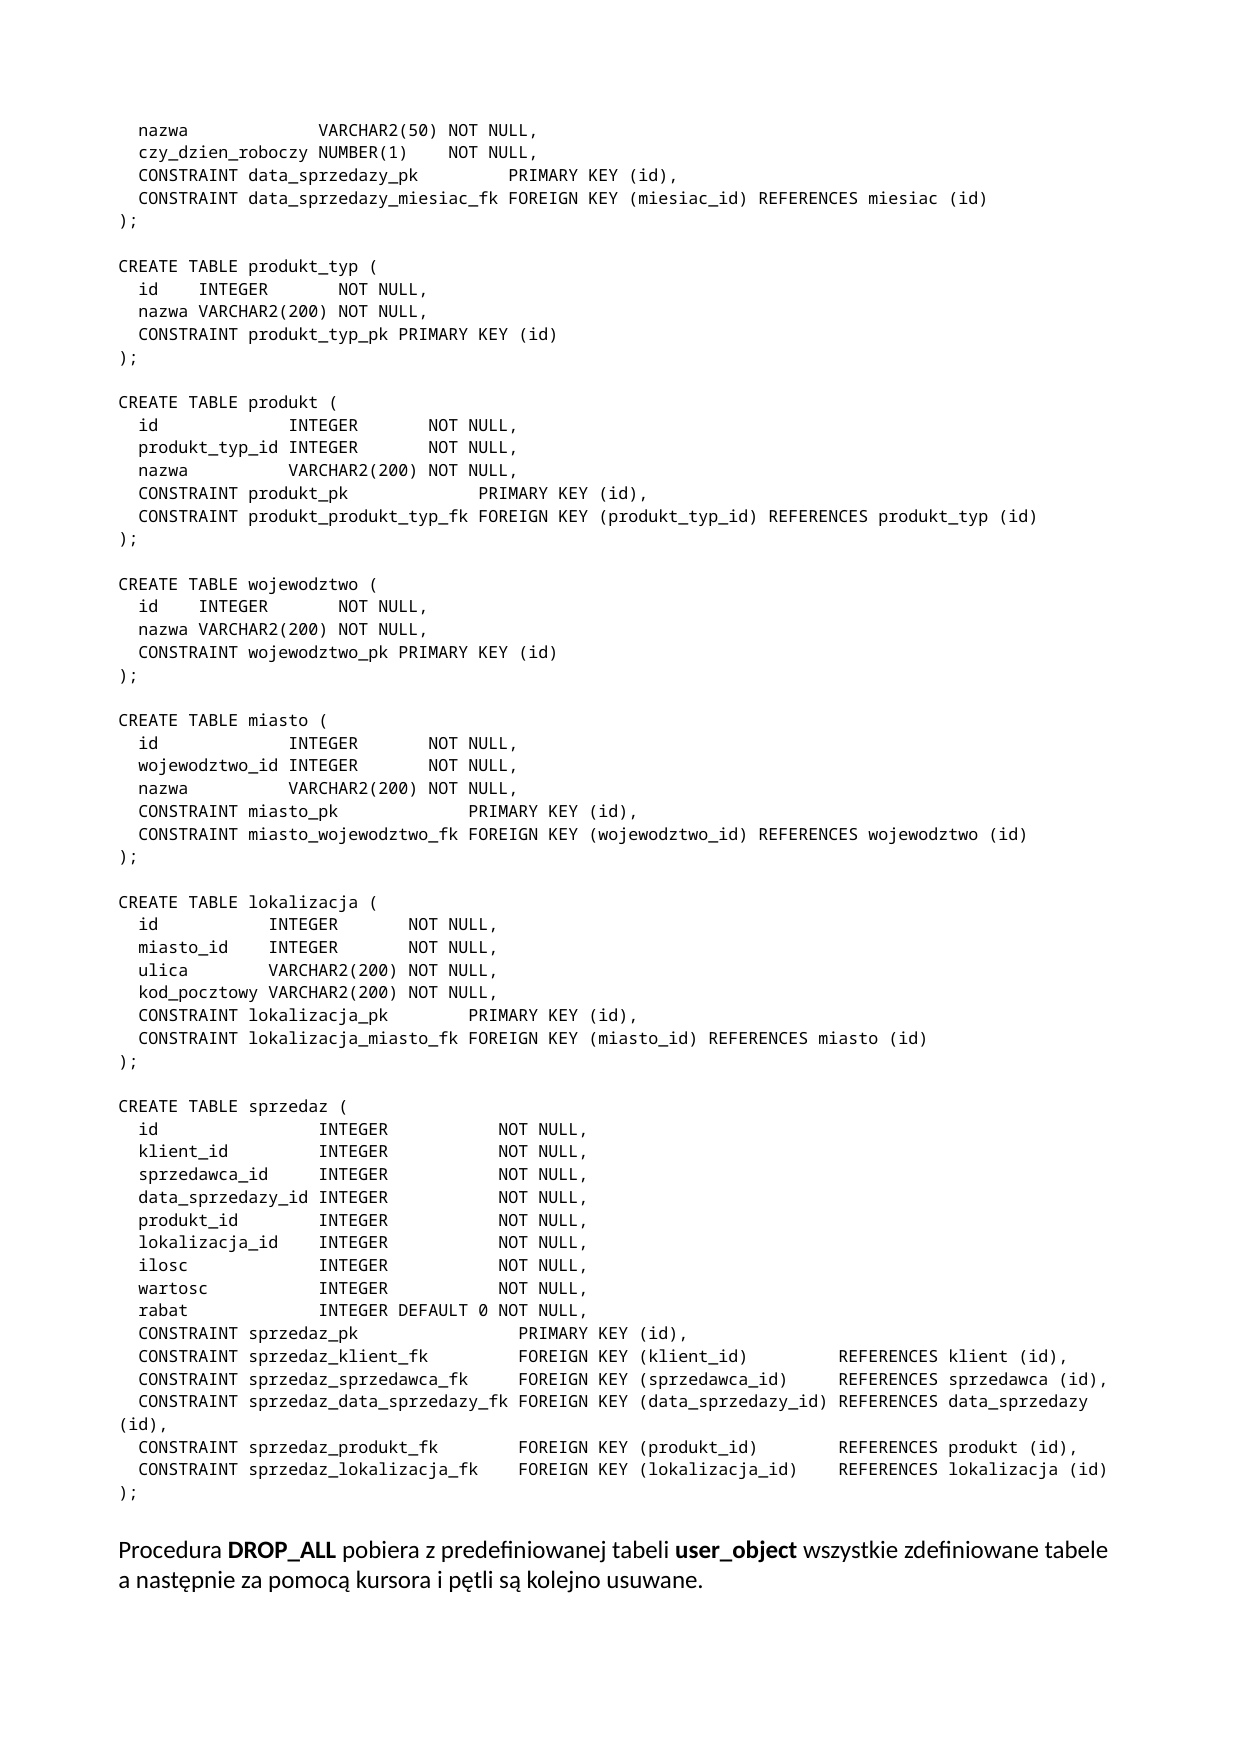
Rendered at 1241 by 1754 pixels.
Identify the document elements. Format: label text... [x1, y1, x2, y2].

text CREATE TABLE produkt_typ ( [118, 254, 1122, 277]
text ); [118, 1481, 1122, 1503]
text nazwa VARCHAR2(200) NOT NULL, [118, 300, 1122, 322]
text CREATE TABLE wojewodztwo ( [118, 572, 1122, 595]
text id INTEGER NOT NULL, [118, 277, 1122, 300]
text CONSTRAINT sprzedaz_data_sprzedazy_fk FOREIGN KEY (data_sprzedazy_id) REFERENCES data_sprzedazy (id), [118, 1390, 1122, 1435]
text rabat INTEGER DEFAULT 0 NOT NULL, [118, 1299, 1122, 1322]
text klient_id INTEGER NOT NULL, [118, 1140, 1122, 1163]
text ilosc INTEGER NOT NULL, [118, 1253, 1122, 1276]
text ); [118, 1049, 1122, 1072]
text id INTEGER NOT NULL, [118, 913, 1122, 936]
text ulica VARCHAR2(200) NOT NULL, [118, 958, 1122, 981]
text nazwa VARCHAR2(200) NOT NULL, [118, 459, 1122, 481]
text CONSTRAINT wojewodztwo_pk PRIMARY KEY (id) [118, 640, 1122, 663]
text wartosc INTEGER NOT NULL, [118, 1276, 1122, 1299]
text nazwa VARCHAR2(50) NOT NULL, [118, 118, 1122, 141]
text ); [118, 345, 1122, 368]
text nazwa VARCHAR2(200) NOT NULL, [118, 618, 1122, 640]
text czy_dzien_roboczy NUMBER(1) NOT NULL, [118, 141, 1122, 163]
text CONSTRAINT sprzedaz_klient_fk FOREIGN KEY (klient_id) REFERENCES klient (id), [118, 1344, 1122, 1367]
text CONSTRAINT sprzedaz_produkt_fk FOREIGN KEY (produkt_id) REFERENCES produkt (id), [118, 1435, 1122, 1458]
text produkt_id INTEGER NOT NULL, [118, 1208, 1122, 1231]
text Procedura DROP_ALL pobiera z predefiniowanej tabeli user_object wszystkie zdefiniowane tabele a następnie za pomocą kursora i pętli są kolejno usuwane. [118, 1534, 1122, 1595]
text CREATE TABLE lokalizacja ( [118, 890, 1122, 913]
text CONSTRAINT sprzedaz_sprzedawca_fk FOREIGN KEY (sprzedawca_id) REFERENCES sprzedawca (id), [118, 1367, 1122, 1390]
text CREATE TABLE produkt ( [118, 391, 1122, 413]
text CONSTRAINT lokalizacja_miasto_fk FOREIGN KEY (miasto_id) REFERENCES miasto (id) [118, 1026, 1122, 1049]
text id INTEGER NOT NULL, [118, 413, 1122, 436]
text produkt_typ_id INTEGER NOT NULL, [118, 436, 1122, 459]
text ); [118, 209, 1122, 232]
text ); [118, 527, 1122, 549]
text sprzedawca_id INTEGER NOT NULL, [118, 1163, 1122, 1185]
text CONSTRAINT miasto_wojewodztwo_fk FOREIGN KEY (wojewodztwo_id) REFERENCES wojewodztwo (id) [118, 822, 1122, 845]
text wojewodztwo_id INTEGER NOT NULL, [118, 754, 1122, 777]
text id INTEGER NOT NULL, [118, 1117, 1122, 1140]
text CONSTRAINT miasto_pk PRIMARY KEY (id), [118, 799, 1122, 822]
text CONSTRAINT produkt_produkt_typ_fk FOREIGN KEY (produkt_typ_id) REFERENCES produkt_typ (id) [118, 504, 1122, 527]
text kod_pocztowy VARCHAR2(200) NOT NULL, [118, 981, 1122, 1004]
text CONSTRAINT data_sprzedazy_pk PRIMARY KEY (id), [118, 163, 1122, 186]
text CREATE TABLE miasto ( [118, 708, 1122, 731]
text nazwa VARCHAR2(200) NOT NULL, [118, 777, 1122, 799]
text data_sprzedazy_id INTEGER NOT NULL, [118, 1185, 1122, 1208]
text CONSTRAINT lokalizacja_pk PRIMARY KEY (id), [118, 1004, 1122, 1026]
text CONSTRAINT sprzedaz_pk PRIMARY KEY (id), [118, 1322, 1122, 1344]
text lokalizacja_id INTEGER NOT NULL, [118, 1231, 1122, 1253]
text id INTEGER NOT NULL, [118, 731, 1122, 754]
text CONSTRAINT produkt_typ_pk PRIMARY KEY (id) [118, 322, 1122, 345]
text id INTEGER NOT NULL, [118, 595, 1122, 618]
text CREATE TABLE sprzedaz ( [118, 1094, 1122, 1117]
text miasto_id INTEGER NOT NULL, [118, 936, 1122, 958]
text ); [118, 845, 1122, 867]
text ); [118, 663, 1122, 686]
text CONSTRAINT data_sprzedazy_miesiac_fk FOREIGN KEY (miesiac_id) REFERENCES miesiac (id) [118, 186, 1122, 209]
text CONSTRAINT sprzedaz_lokalizacja_fk FOREIGN KEY (lokalizacja_id) REFERENCES lokalizacja (id) [118, 1458, 1122, 1481]
text CONSTRAINT produkt_pk PRIMARY KEY (id), [118, 481, 1122, 504]
